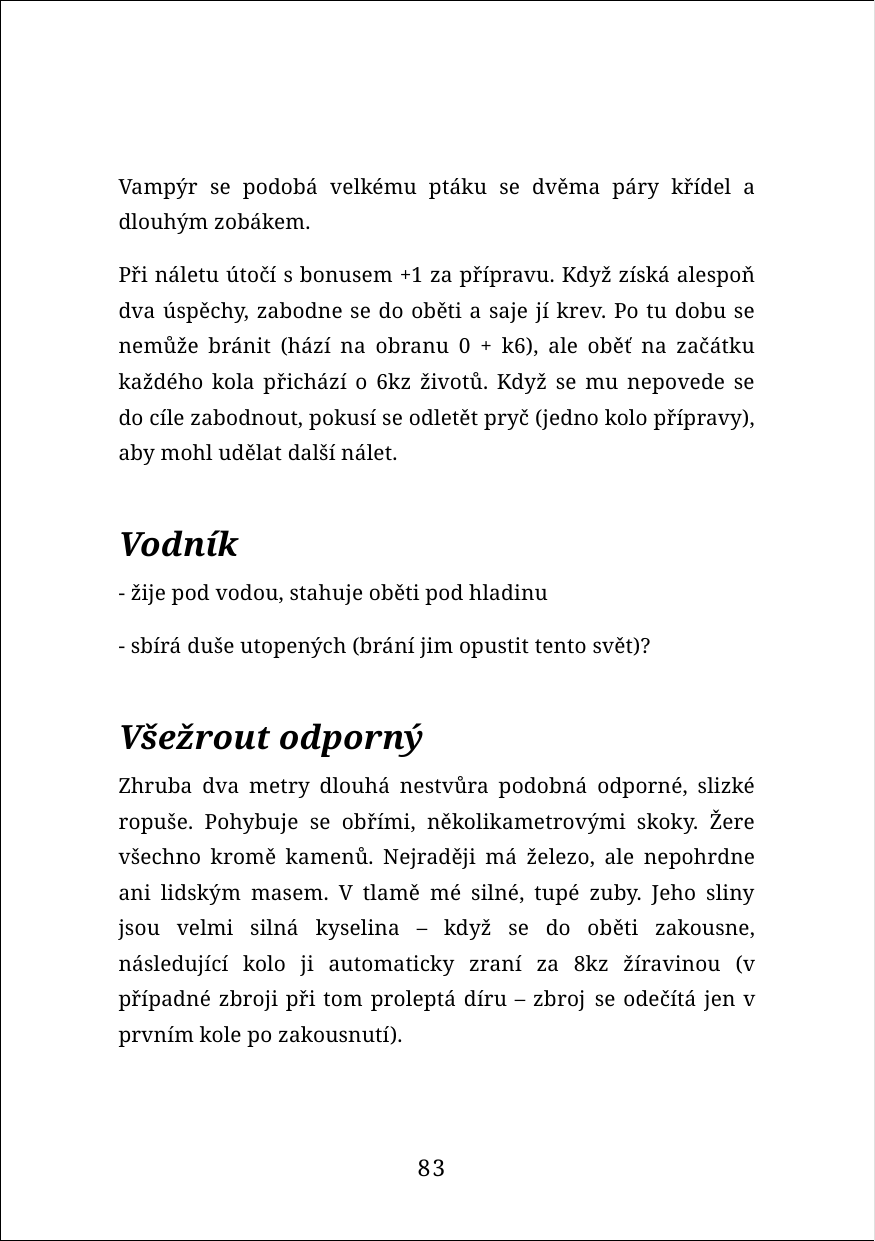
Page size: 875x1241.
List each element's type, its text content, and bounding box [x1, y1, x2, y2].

subtitle Vodník [118, 521, 756, 566]
text - žije pod vodou, stahuje oběti pod hladinu [118, 578, 756, 607]
subtitle Všežrout odporný [118, 714, 756, 759]
text Při náletu útočí s bonusem +1 za přípravu. Když získá alespoň dva úspěchy, zabodne se do oběti a saje jí krev. Po tu dobu se nemůže bránit (hází na obranu 0 + k6), ale oběť na začátku každého kola přichází o 6kz životů. Když se mu nepovede se do cíle zabodnout, pokusí se odletět pryč (jedno kolo přípravy), aby mohl udělat další nálet. [118, 261, 756, 467]
text - sbírá duše utopených (brání jim opustit tento svět)? [118, 631, 756, 660]
text Zhruba dva metry dlouhá nestvůra podobná odporné, slizké ropuše. Pohybuje se obřími, několikametrovými skoky. Žere všechno kromě kamenů. Nejraději má železo, ale nepohrdne ani lidským masem. V tlamě mé silné, tupé zuby. Jeho sliny jsou velmi silná kyselina – když se do oběti zakousne, následující kolo ji automaticky zraní za 8kz žíravinou (v případné zbroji při tom proleptá díru – zbroj se odečítá jen v prvním kole po zakousnutí). [118, 771, 756, 1048]
text Vampýr se podobá velkému ptáku se dvěma páry křídel a dlouhým zobákem. [118, 172, 756, 236]
